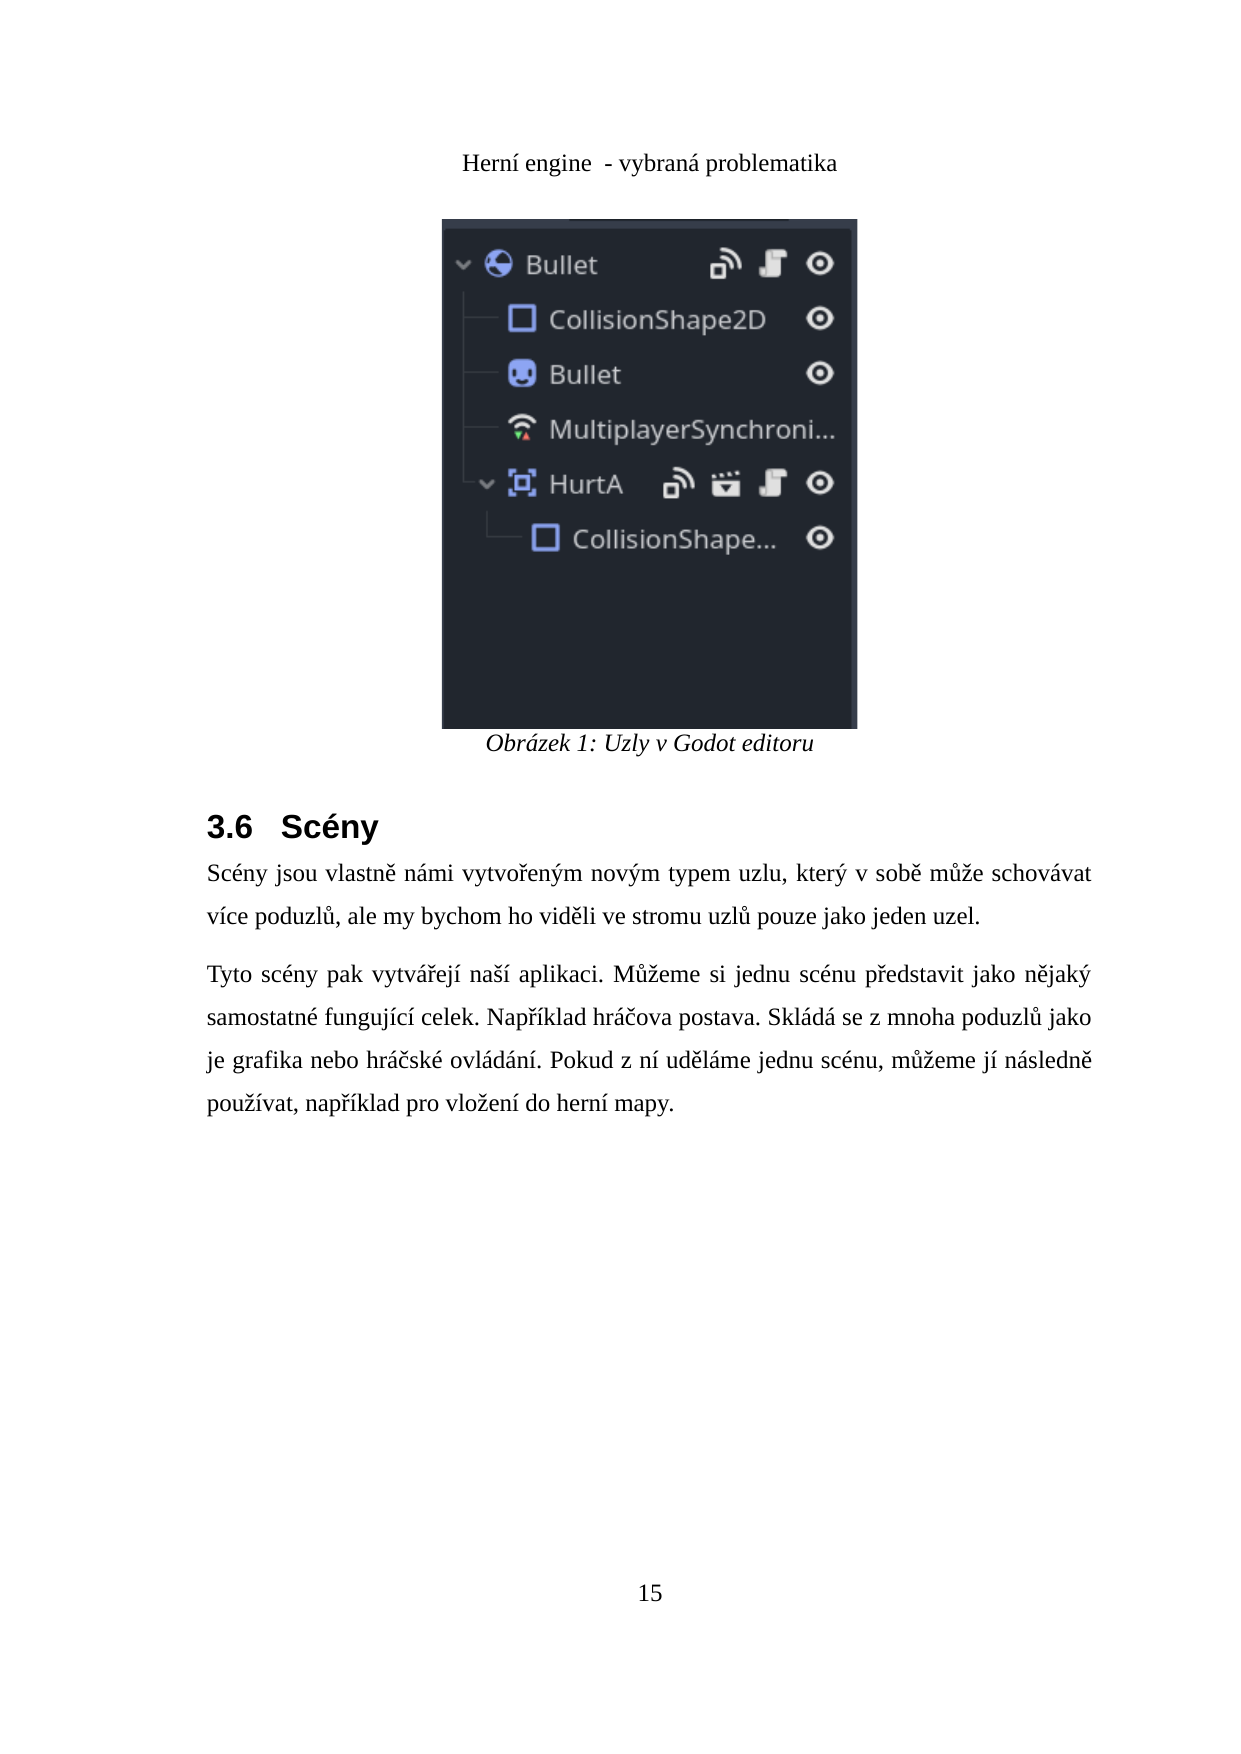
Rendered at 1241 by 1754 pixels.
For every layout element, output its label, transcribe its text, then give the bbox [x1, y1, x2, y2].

picture [441, 219, 858, 729]
text Obrázek 1: Uzly v Godot editoru [442, 729, 857, 757]
text Tyto scény pak vytvářejí naší aplikaci. Můžeme si jednu scénu představit jako nějaký samostatné fungující celek. Například hráčova postava. Skládá se z mnoha poduzlů jako je grafika nebo hráčské ovládání. Pokud z ní uděláme jednu scénu, můžeme jí následně používat, například pro vložení do herní mapy. [207, 959, 1093, 1117]
subtitle Scény [207, 807, 1093, 845]
text Scény jsou vlastně námi vytvořeným novým typem uzlu, který v sobě může schovávat více poduzlů, ale my bychom ho viděli ve stromu uzlů pouze jako jeden uzel. [207, 858, 1093, 930]
